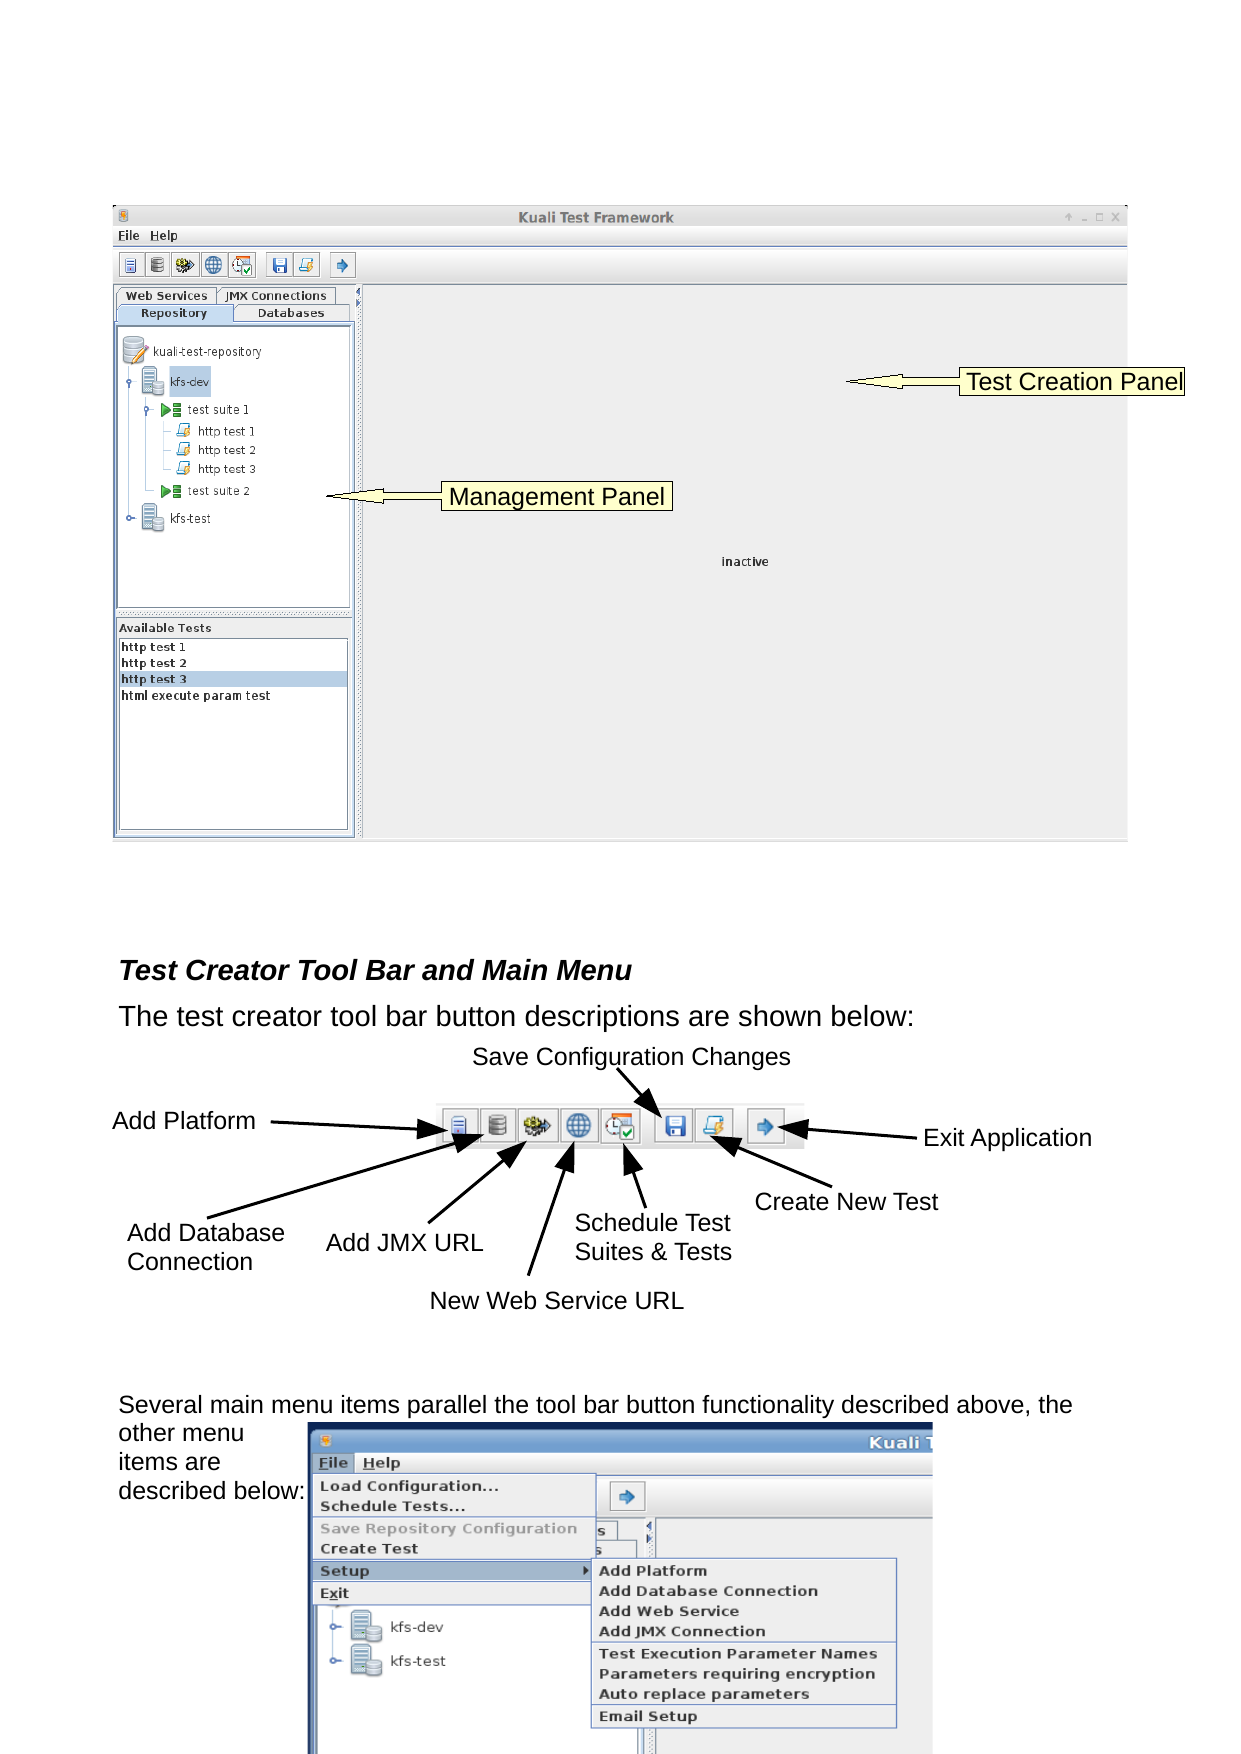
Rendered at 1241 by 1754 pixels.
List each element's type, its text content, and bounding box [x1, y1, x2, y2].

subtitle Test Creator Tool Bar and Main Menu [118, 953, 1122, 986]
text Several main menu items parallel the tool bar button functionality described above, the other menu items are described below: [118, 1390, 1122, 1505]
text The test creator tool bar button descriptions are shown below: [118, 999, 1122, 1032]
picture [112, 205, 1128, 842]
picture [307, 1422, 933, 1754]
picture [435, 1102, 805, 1149]
